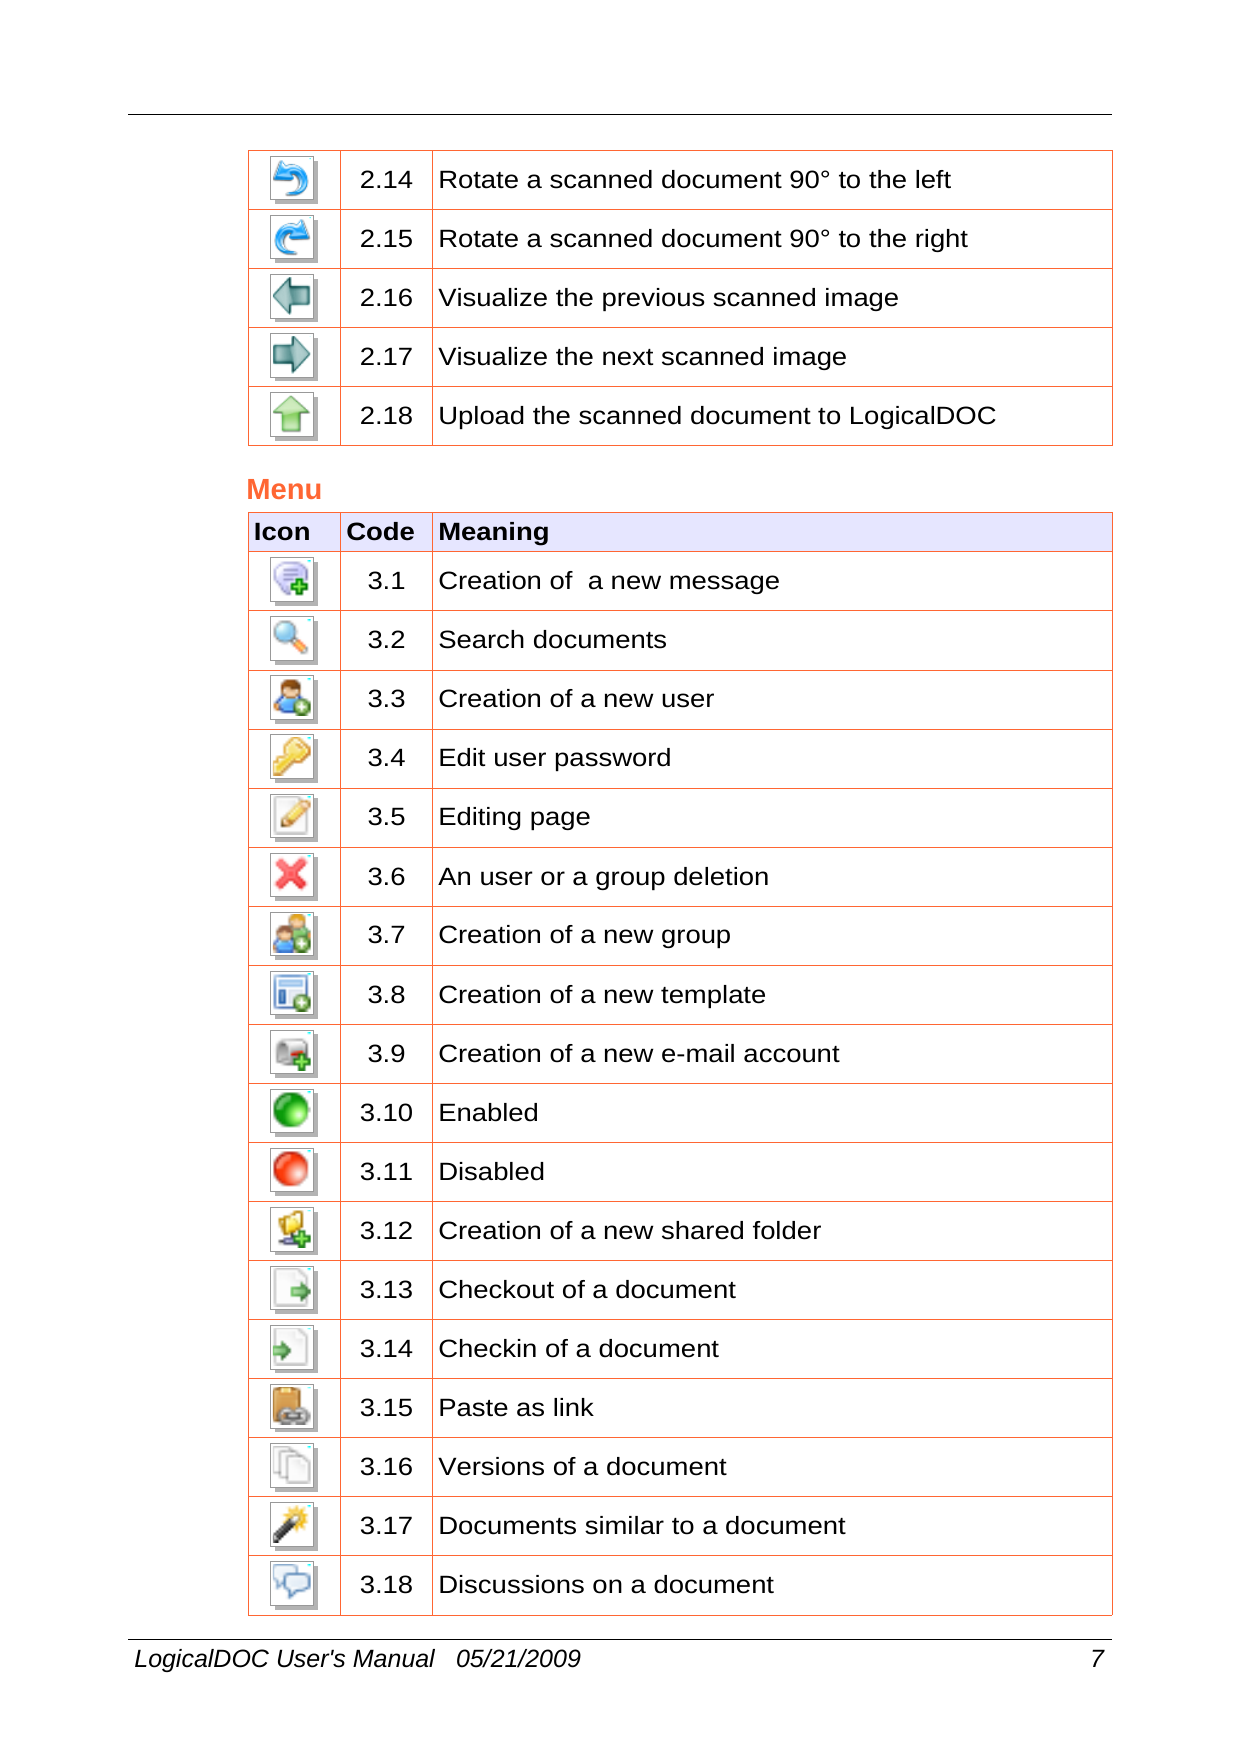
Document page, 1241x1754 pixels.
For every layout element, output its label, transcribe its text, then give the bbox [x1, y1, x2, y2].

table_cell [249, 151, 340, 209]
table_cell [249, 1497, 340, 1555]
table_cell Search documents [433, 611, 1112, 669]
picture [272, 855, 311, 894]
picture [272, 678, 311, 716]
table_cell Versions of a document [433, 1438, 1112, 1496]
picture [272, 1387, 311, 1425]
table_cell [249, 552, 340, 610]
table_cell [249, 1202, 340, 1260]
table_cell 2.14 [341, 151, 432, 209]
table_cell [249, 789, 340, 847]
table_cell [249, 1320, 340, 1378]
picture [272, 1032, 311, 1071]
picture [272, 1268, 311, 1307]
table_cell 3.1 [341, 552, 432, 610]
table_header Meaning [433, 513, 1112, 551]
table_cell [249, 387, 340, 445]
table_cell 3.15 [341, 1379, 432, 1437]
picture [272, 217, 311, 256]
table_cell Creation of a new e-mail account [433, 1025, 1112, 1083]
table_cell [249, 730, 340, 737]
table_cell Creation of a new message [433, 552, 1112, 610]
table_cell [249, 1379, 340, 1437]
table_cell Checkin of a document [433, 1320, 1112, 1378]
picture [272, 1091, 311, 1130]
table_cell [249, 1189, 340, 1201]
table_cell Checkout of a document [433, 1261, 1112, 1319]
table_cell 3.4 [341, 730, 432, 788]
table_cell [249, 848, 340, 906]
table_cell [249, 1143, 340, 1188]
table_cell 3.2 [341, 611, 432, 669]
table_cell 3.9 [341, 1025, 432, 1083]
table_cell [249, 966, 340, 1024]
table_cell [249, 1438, 340, 1496]
picture [272, 619, 311, 657]
table_cell 3.5 [341, 789, 432, 847]
table_cell 3.7 [341, 907, 432, 965]
table_header Icon [249, 513, 340, 551]
picture [272, 336, 311, 374]
table_cell Visualize the previous scanned image [433, 269, 1112, 327]
table_cell Creation of a new shared folder [433, 1202, 1112, 1260]
table_cell Enabled [433, 1084, 1112, 1142]
table_header Code [341, 513, 432, 551]
table_cell Upload the scanned document to LogicalDOC [433, 387, 1112, 445]
table_cell Documents similar to a document [433, 1497, 1112, 1555]
table_cell 2.16 [341, 269, 432, 327]
table_cell Visualize the next scanned image [433, 328, 1112, 386]
table_cell [249, 1025, 340, 1083]
picture [272, 277, 311, 315]
table_cell 2.15 [341, 210, 432, 268]
table_cell 3.18 [341, 1556, 432, 1614]
table_cell Edit user password [433, 730, 1112, 788]
table_cell Creation of a new group [433, 907, 1112, 965]
picture [272, 1564, 311, 1602]
table_cell 3.14 [341, 1320, 432, 1378]
table_cell 3.12 [341, 1202, 432, 1260]
table_cell Rotate a scanned document 90° to the right [433, 210, 1112, 268]
picture [272, 914, 311, 953]
table_cell An user or a group deletion [433, 848, 1112, 906]
table_cell Disabled [433, 1143, 1112, 1201]
table_cell [249, 907, 340, 914]
picture [272, 560, 311, 598]
picture [272, 1210, 311, 1248]
table_cell 3.10 [341, 1084, 432, 1142]
picture [272, 1328, 311, 1366]
table_cell Paste as link [433, 1379, 1112, 1437]
table_cell 3.17 [341, 1497, 432, 1555]
table_cell [249, 1084, 340, 1129]
table_cell [249, 328, 340, 386]
picture [272, 1446, 311, 1484]
table_cell [249, 269, 340, 327]
picture [272, 973, 311, 1012]
picture [272, 395, 311, 433]
table_cell 3.11 [341, 1143, 432, 1201]
table_cell 2.17 [341, 328, 432, 386]
table_cell [249, 671, 340, 728]
table_cell [249, 738, 340, 788]
table_cell 3.16 [341, 1438, 432, 1496]
table_cell Discussions on a document [433, 1556, 1112, 1614]
subtitle Menu [246, 473, 1112, 506]
picture [272, 1150, 311, 1189]
table_cell 3.3 [341, 671, 432, 728]
table_cell Creation of a new template [433, 966, 1112, 1024]
picture [272, 158, 311, 197]
table_cell [249, 210, 340, 268]
table_cell 3.13 [341, 1261, 432, 1319]
table_cell 3.6 [341, 848, 432, 906]
table_cell Creation of a new user [433, 671, 1112, 728]
table_cell [249, 915, 340, 965]
picture [272, 1505, 311, 1543]
table_cell 2.18 [341, 387, 432, 445]
table_cell [249, 1556, 340, 1614]
table_cell [249, 1130, 340, 1142]
table_cell Editing page [433, 789, 1112, 847]
table_cell [249, 1261, 340, 1319]
table_cell Rotate a scanned document 90° to the left [433, 151, 1112, 209]
table_cell 3.8 [341, 966, 432, 1024]
picture [272, 737, 311, 776]
picture [272, 796, 311, 835]
table_cell [249, 611, 340, 669]
